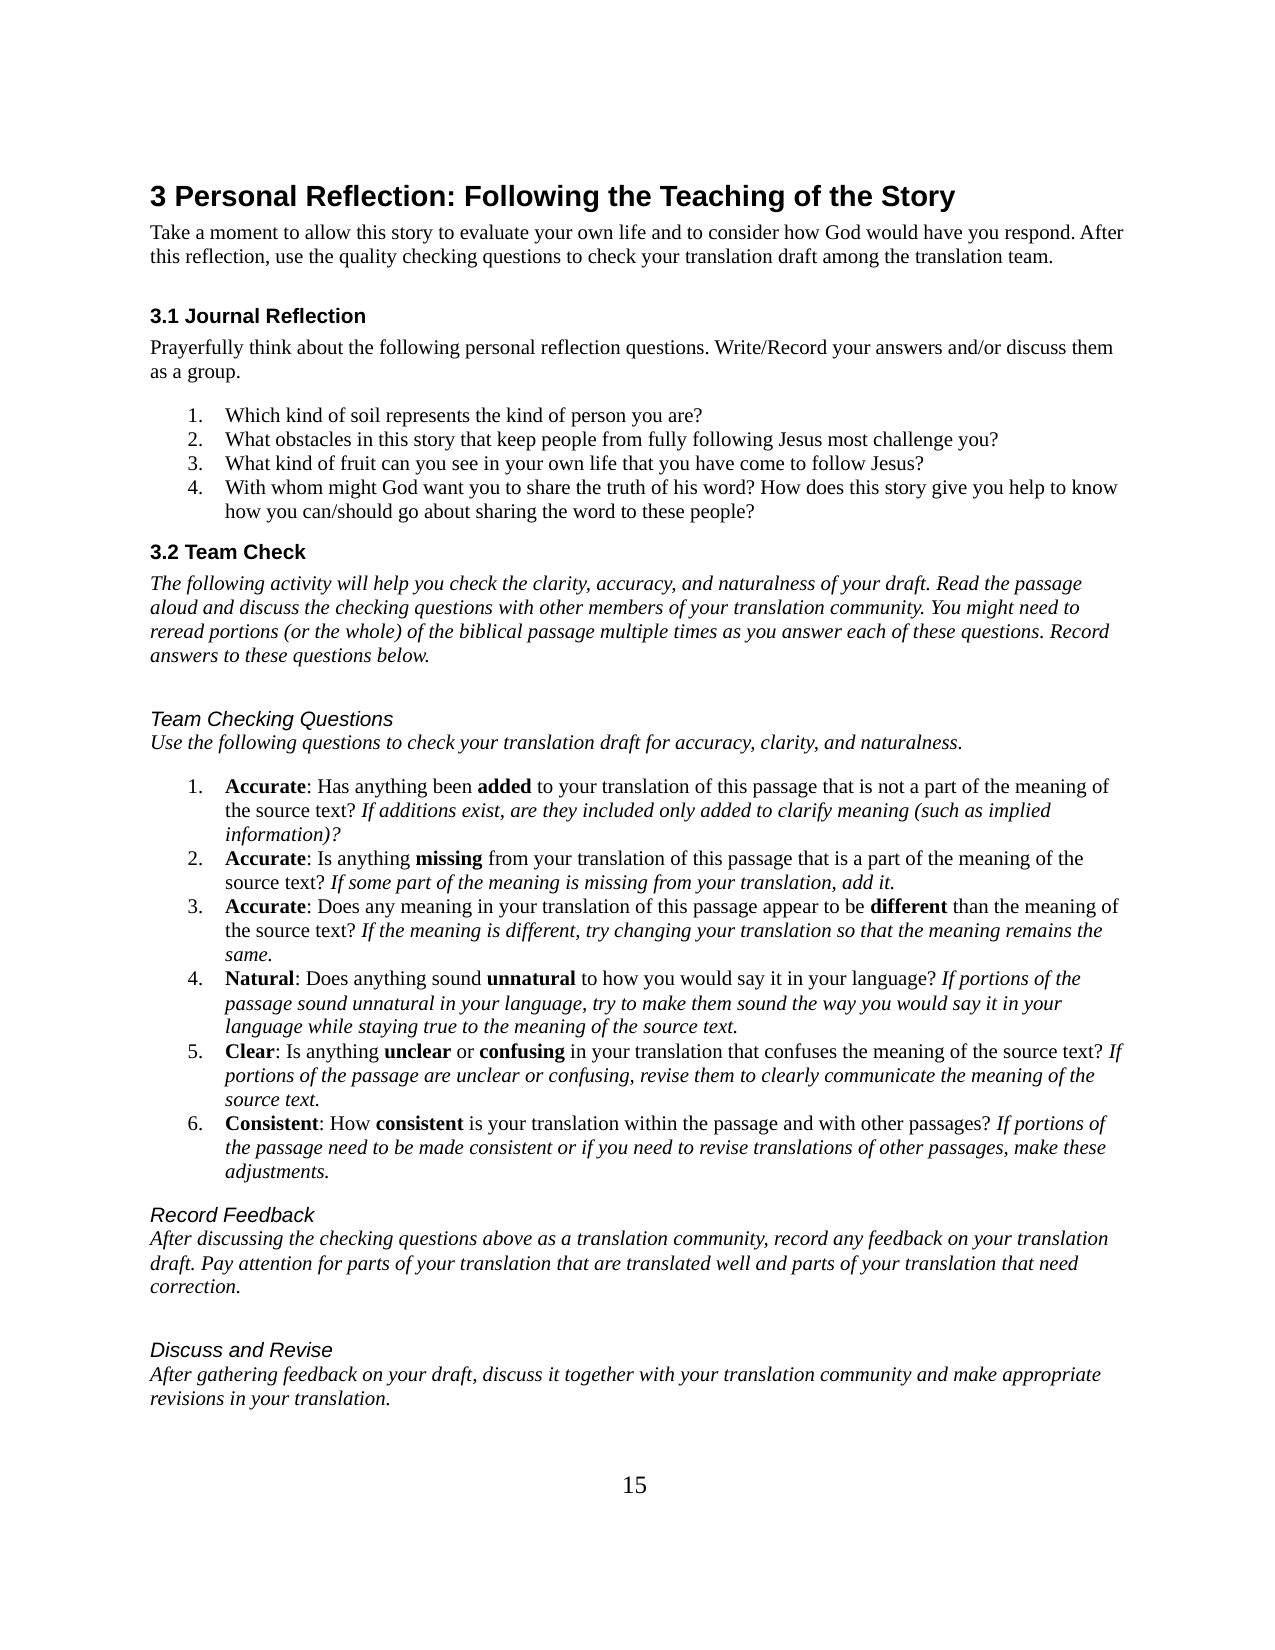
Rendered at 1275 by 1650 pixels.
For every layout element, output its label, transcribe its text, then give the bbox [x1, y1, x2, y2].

list Clear: Is anything unclear or confusing in your translation that confuses the meaning of the source text? If portions of the passage are unclear or confusing, revise them to clearly communicate the meaning of the source text. [187, 1038, 1125, 1111]
text Use the following questions to check your translation draft for accuracy, clarity, and naturalness. [150, 730, 1125, 754]
subtitle 3.2 Team Check [150, 540, 1125, 564]
subtitle Record Feedback [150, 1202, 1125, 1226]
text After discussing the checking questions above as a translation community, record any feedback on your translation draft. Pay attention for parts of your translation that are translated well and parts of your translation that need correction. [150, 1226, 1125, 1298]
list Accurate: Has anything been added to your translation of this passage that is not a part of the meaning of the source text? If additions exist, are they included only added to clarify meaning (such as implied information)? [187, 774, 1125, 846]
text Take a moment to allow this story to evaluate your own life and to consider how God would have you respond. After this reflection, use the quality checking questions to check your translation draft among the translation team. [150, 220, 1125, 268]
subtitle 3.1 Journal Reflection [150, 304, 1125, 328]
text Prayerfully think about the following personal reflection questions. Write/Record your answers and/or discuss them as a group. [150, 335, 1125, 383]
list What kind of fruit can you see in your own life that you have come to follow Jesus? [187, 451, 1125, 475]
list Consistent: How consistent is your translation within the passage and with other passages? If portions of the passage need to be made consistent or if you need to revise translations of other passages, make these adjustments. [187, 1111, 1125, 1183]
subtitle Team Checking Questions [150, 706, 1125, 730]
text The following activity will help you check the clarity, accuracy, and naturalness of your draft. Read the passage aloud and discuss the checking questions with other members of your translation community. You might need to reread portions (or the whole) of the biblical passage multiple times as you answer each of these questions. Record answers to these questions below. [150, 571, 1125, 667]
list Accurate: Is anything missing from your translation of this passage that is a part of the meaning of the source text? If some part of the meaning is missing from your translation, add it. [187, 846, 1125, 894]
text After gathering feedback on your draft, discuss it together with your translation community and make appropriate revisions in your translation. [150, 1361, 1125, 1409]
list Natural: Does anything sound unnatural to how you would say it in your language? If portions of the passage sound unnatural in your language, try to make them sound the way you would say it in your language while staying true to the meaning of the source text. [187, 966, 1125, 1038]
list With whom might God want you to share the truth of his word? How does this story give you help to know how you can/should go about sharing the word to these people? [187, 475, 1125, 523]
subtitle Discuss and Revise [150, 1337, 1125, 1361]
list Which kind of soil represents the kind of person you are? [187, 403, 1125, 427]
list What obstacles in this story that keep people from fully following Jesus most challenge you? [187, 427, 1125, 451]
subtitle 3 Personal Reflection: Following the Teaching of the Story [150, 179, 1125, 212]
list Accurate: Does any meaning in your translation of this passage appear to be different than the meaning of the source text? If the meaning is different, try changing your translation so that the meaning remains the same. [187, 894, 1125, 966]
